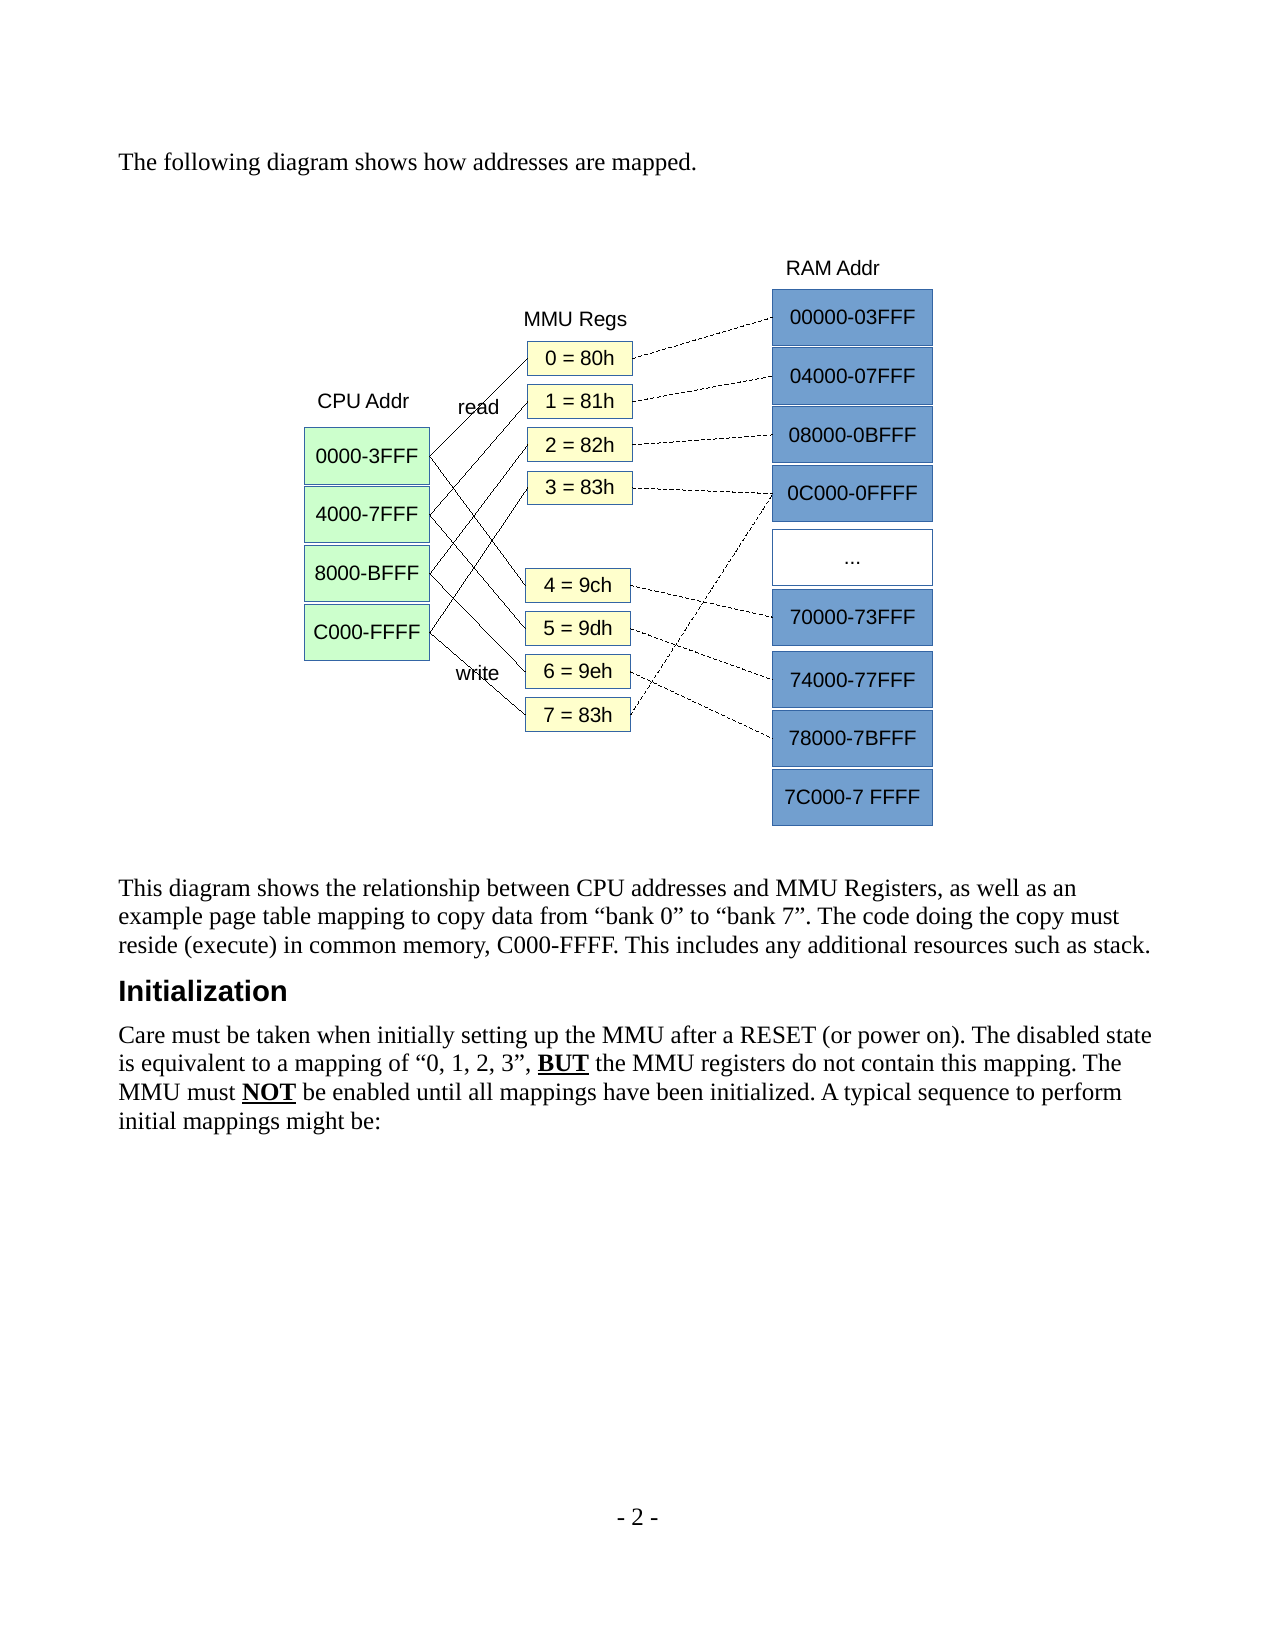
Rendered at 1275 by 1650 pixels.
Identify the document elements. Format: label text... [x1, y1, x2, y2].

text The following diagram shows how addresses are mapped. [118, 147, 1157, 176]
subtitle Initialization [118, 973, 1157, 1007]
text This diagram shows the relationship between CPU addresses and MMU Registers, as well as an example page table mapping to copy data from “bank 0” to “bank 7”. The code doing the copy must reside (execute) in common memory, C000-FFFF. This includes any additional resources such as stack. [118, 176, 1157, 959]
text Care must be taken when initially setting up the MMU after a RESET (or power on). The disabled state is equivalent to a mapping of “0, 1, 2, 3”, BUT the MMU registers do not contain this mapping. The MMU must NOT be enabled until all mappings have been initialized. A typical sequence to perform initial mappings might be: [118, 1020, 1157, 1135]
